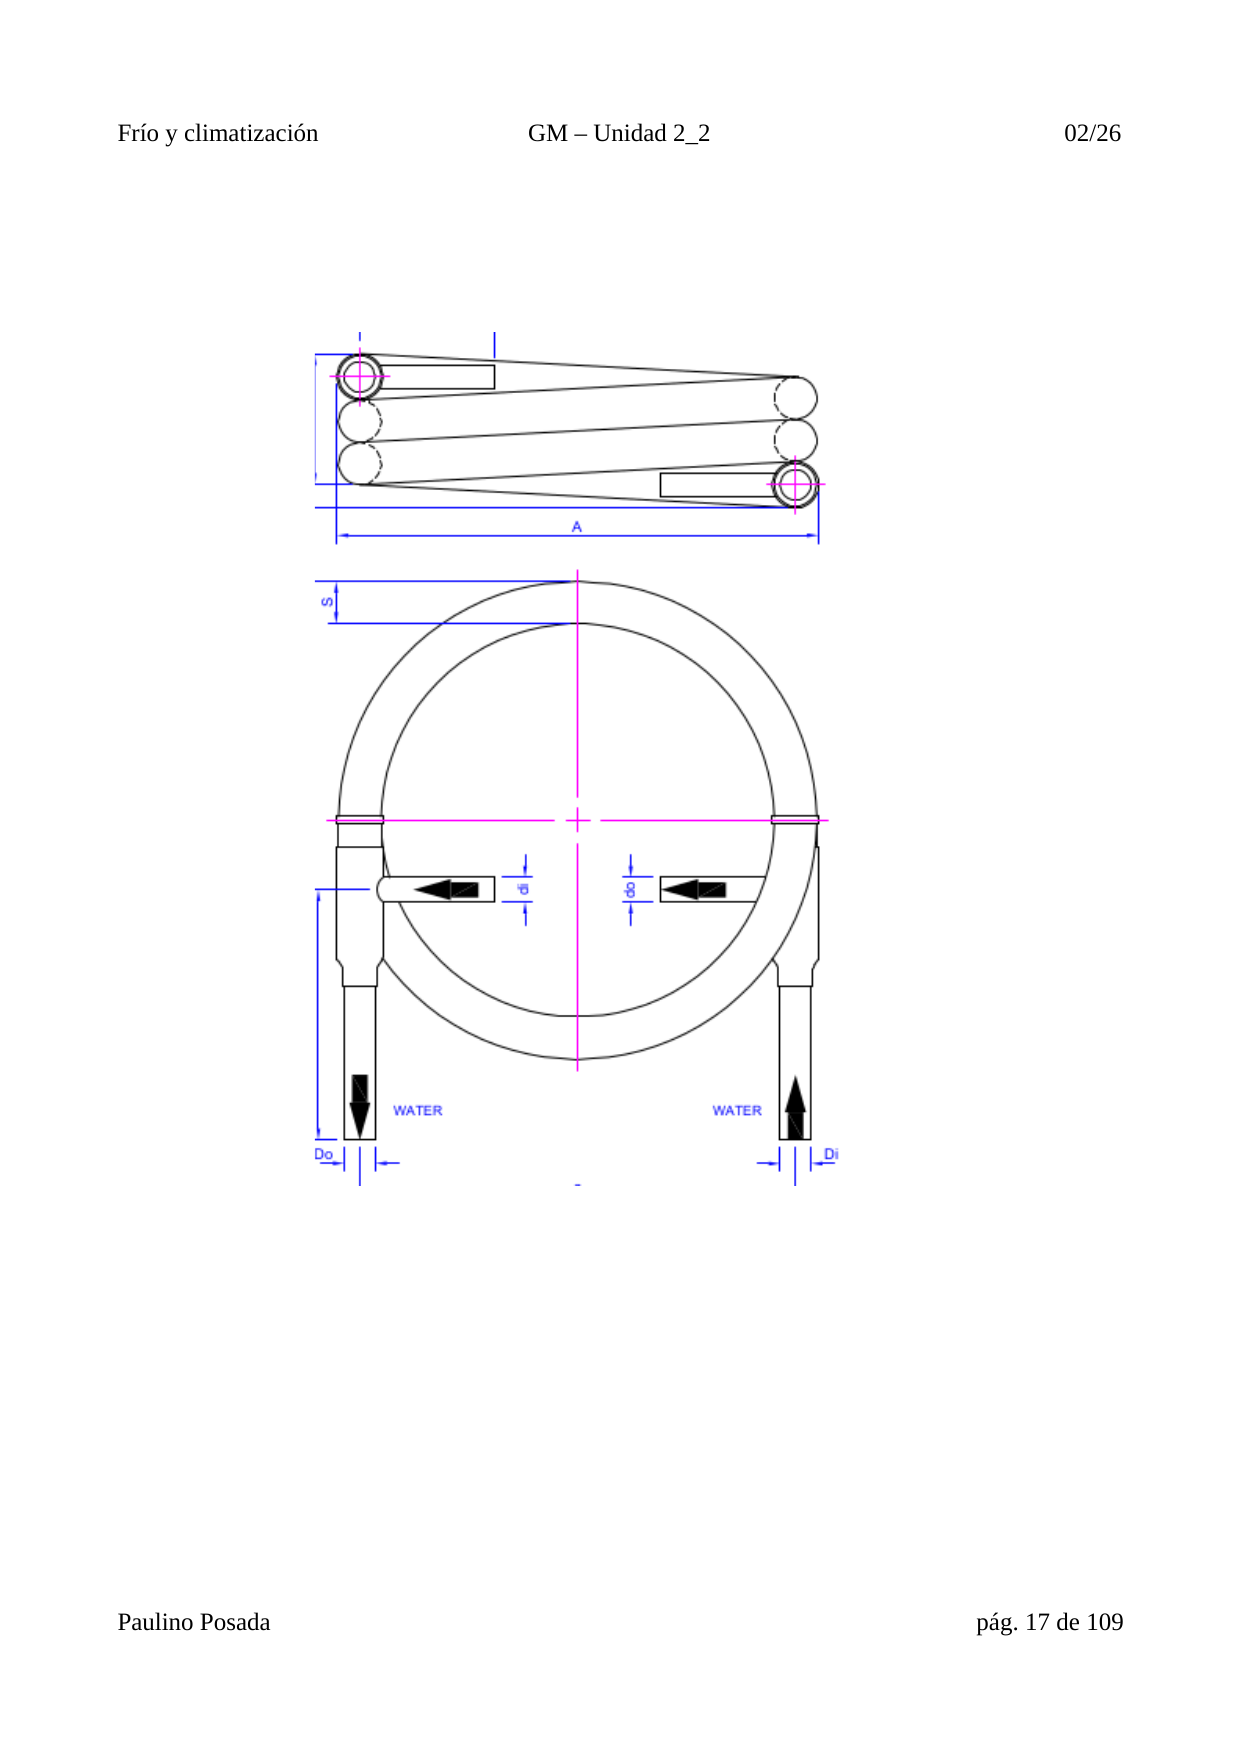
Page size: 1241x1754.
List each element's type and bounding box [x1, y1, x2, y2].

picture [314, 332, 851, 1186]
